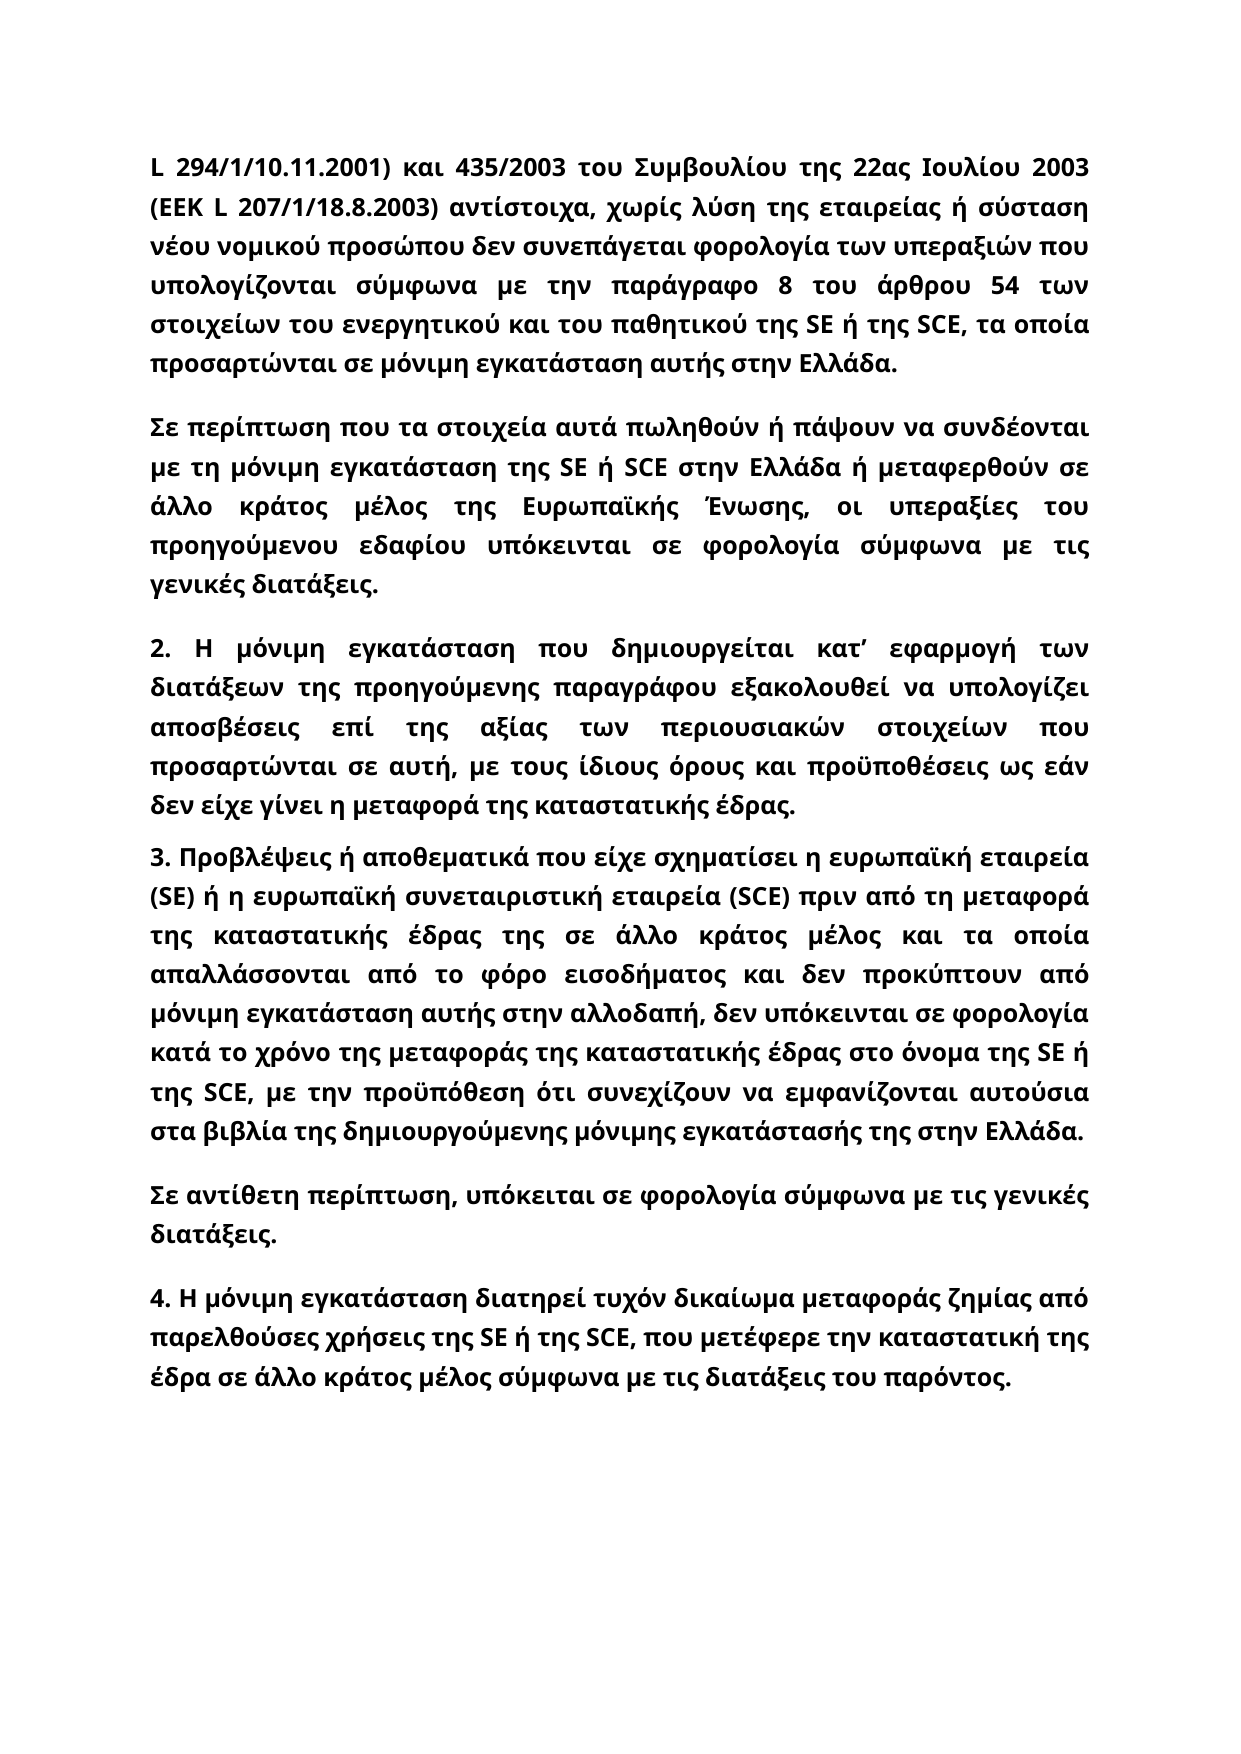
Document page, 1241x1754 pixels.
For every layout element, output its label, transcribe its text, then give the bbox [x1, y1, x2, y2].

text 3. Προβλέψεις ή αποθεματικά που είχε σχηματίσει η ευρωπαϊκή εταιρεία (SE) ή η ευρωπαϊκή συνεταιριστική εταιρεία (SCE) πριν από τη μεταφορά της καταστατικής έδρας της σε άλλο κράτος μέλος και τα οποία απαλλάσσονται από το φόρο εισοδήματος και δεν προκύπτουν από μόνιμη εγκατάσταση αυτής στην αλλοδαπή, δεν υπόκεινται σε φορολογία κατά το χρόνο της μεταφοράς της καταστατικής έδρας στο όνομα της SE ή της SCE, με την προϋπόθεση ότι συνεχίζουν να εμφανίζονται αυτούσια στα βιβλία της δημιουργούμενης μόνιμης εγκατάστασής της στην Ελλάδα. [150, 839, 1090, 1147]
text 4. Η μόνιμη εγκατάσταση διατηρεί τυχόν δικαίωμα μεταφοράς ζημίας από παρελθούσες χρήσεις της SE ή της SCE, που μετέφερε την καταστατική της έδρα σε άλλο κράτος μέλος σύμφωνα με τις διατάξεις του παρόντος. [150, 1281, 1090, 1393]
text Σε αντίθετη περίπτωση, υπόκειται σε φορολογία σύμφωνα με τις γενικές διατάξεις. [150, 1177, 1090, 1251]
text Σε περίπτωση που τα στοιχεία αυτά πωληθούν ή πάψουν να συνδέονται με τη μόνιμη εγκατάσταση της SE ή SCE στην Ελλάδα ή μεταφερθούν σε άλλο κράτος μέλος της Ευρωπαϊκής Ένωσης, οι υπεραξίες του προηγούμενου εδαφίου υπόκεινται σε φορολογία σύμφωνα με τις γενικές διατάξεις. [150, 410, 1090, 601]
text 2. Η μόνιμη εγκατάσταση που δημιουργείται κατ’ εφαρμογή των διατάξεων της προηγούμενης παραγράφου εξακολουθεί να υπολογίζει αποσβέσεις επί της αξίας των περιουσιακών στοιχείων που προσαρτώνται σε αυτή, με τους ίδιους όρους και προϋποθέσεις ως εάν δεν είχε γίνει η μεταφορά της καταστατικής έδρας. [150, 631, 1090, 822]
text L 294/1/10.11.2001) και 435/2003 του Συμβουλίου της 22ας Ιουλίου 2003 (ΕΕΚ L 207/1/18.8.2003) αντίστοιχα, χωρίς λύση της εταιρείας ή σύσταση νέου νομικού προσώπου δεν συνεπάγεται φορολογία των υπεραξιών που υπολογίζονται σύμφωνα με την παράγραφο 8 του άρθρου 54 των στοιχείων του ενεργητικού και του παθητικού της SE ή της SCE, τα οποία προσαρτώνται σε μόνιμη εγκατάσταση αυτής στην Ελλάδα. [150, 150, 1090, 380]
